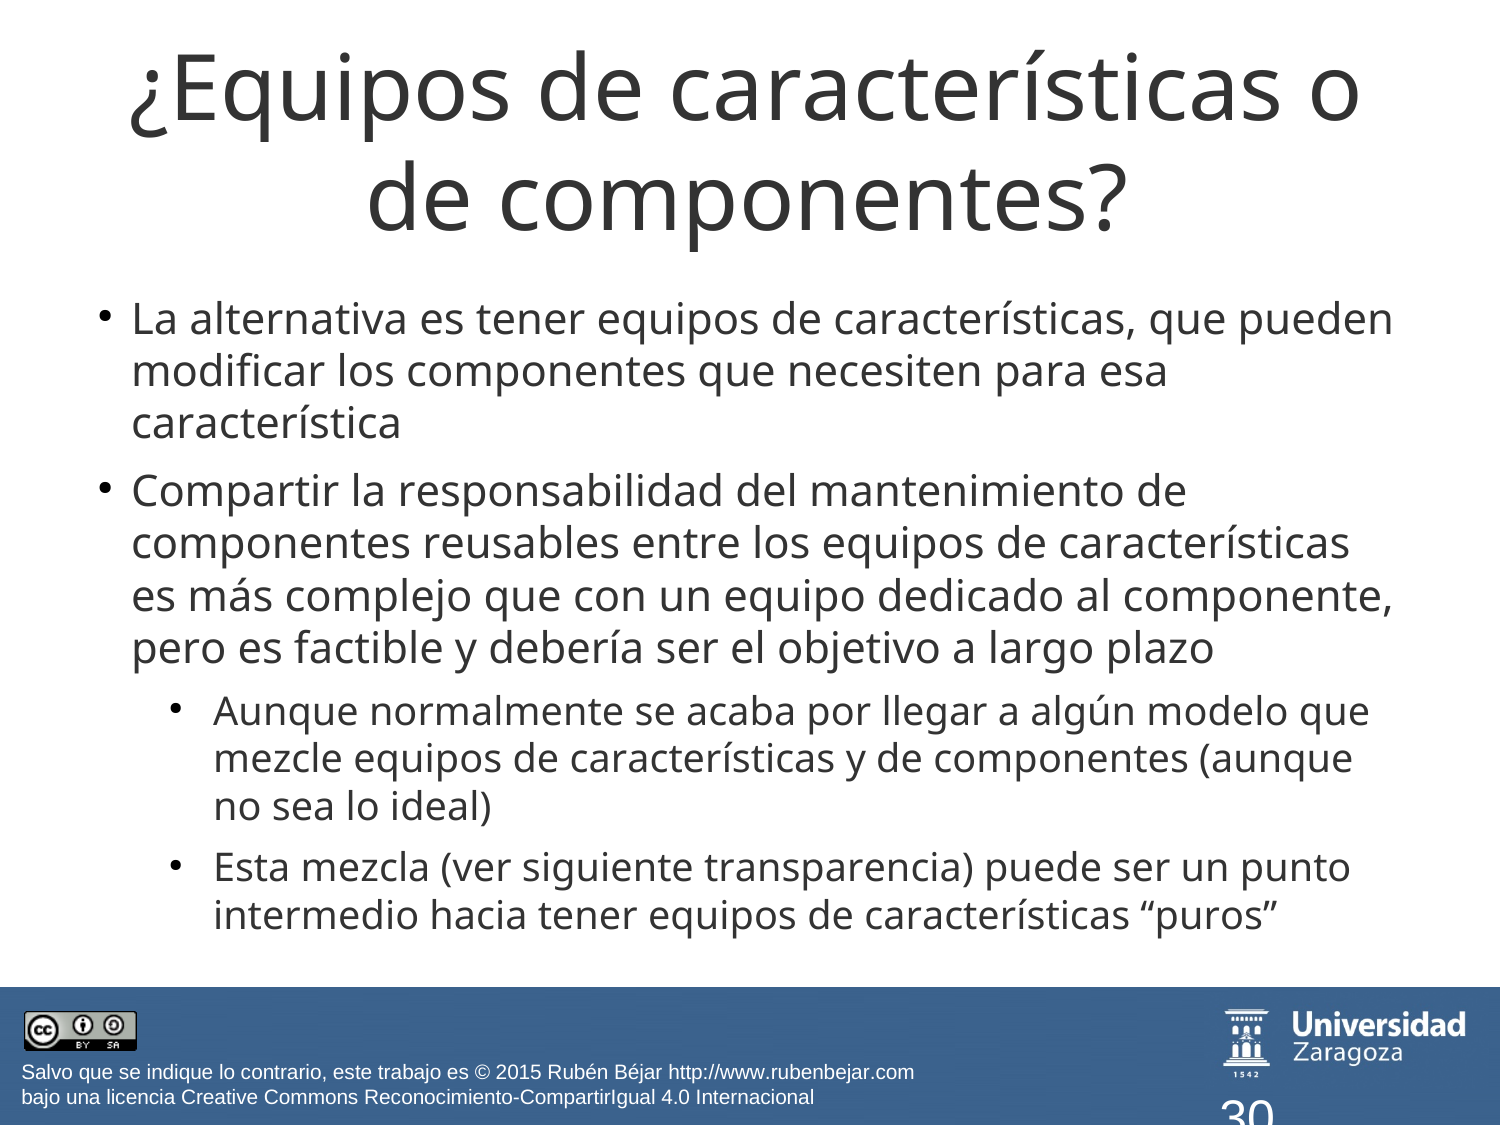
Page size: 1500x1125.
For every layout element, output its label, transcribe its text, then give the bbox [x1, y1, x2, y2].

list La alternativa es tener equipos de características, que pueden modificar los componentes que necesiten para esa característica Compartir la responsabilidad del mantenimiento de componentes reusables entre los equipos de características es más complejo que con un equipo dedicado al componente, pero es factible y debería ser el objetivo a largo plazo Aunque normalmente se acaba por llegar a algún modelo que mezcle equipos de características y de componentes (aunque no sea lo ideal) Esta mezcla (ver siguiente transparencia) puede ser un punto intermedio hacia tener equipos de características “puros” [82, 283, 1418, 957]
picture [1253, 1104, 1268, 1125]
title ¿Equipos de características o de componentes? [74, 21, 1420, 257]
picture [0, 987, 1500, 1125]
